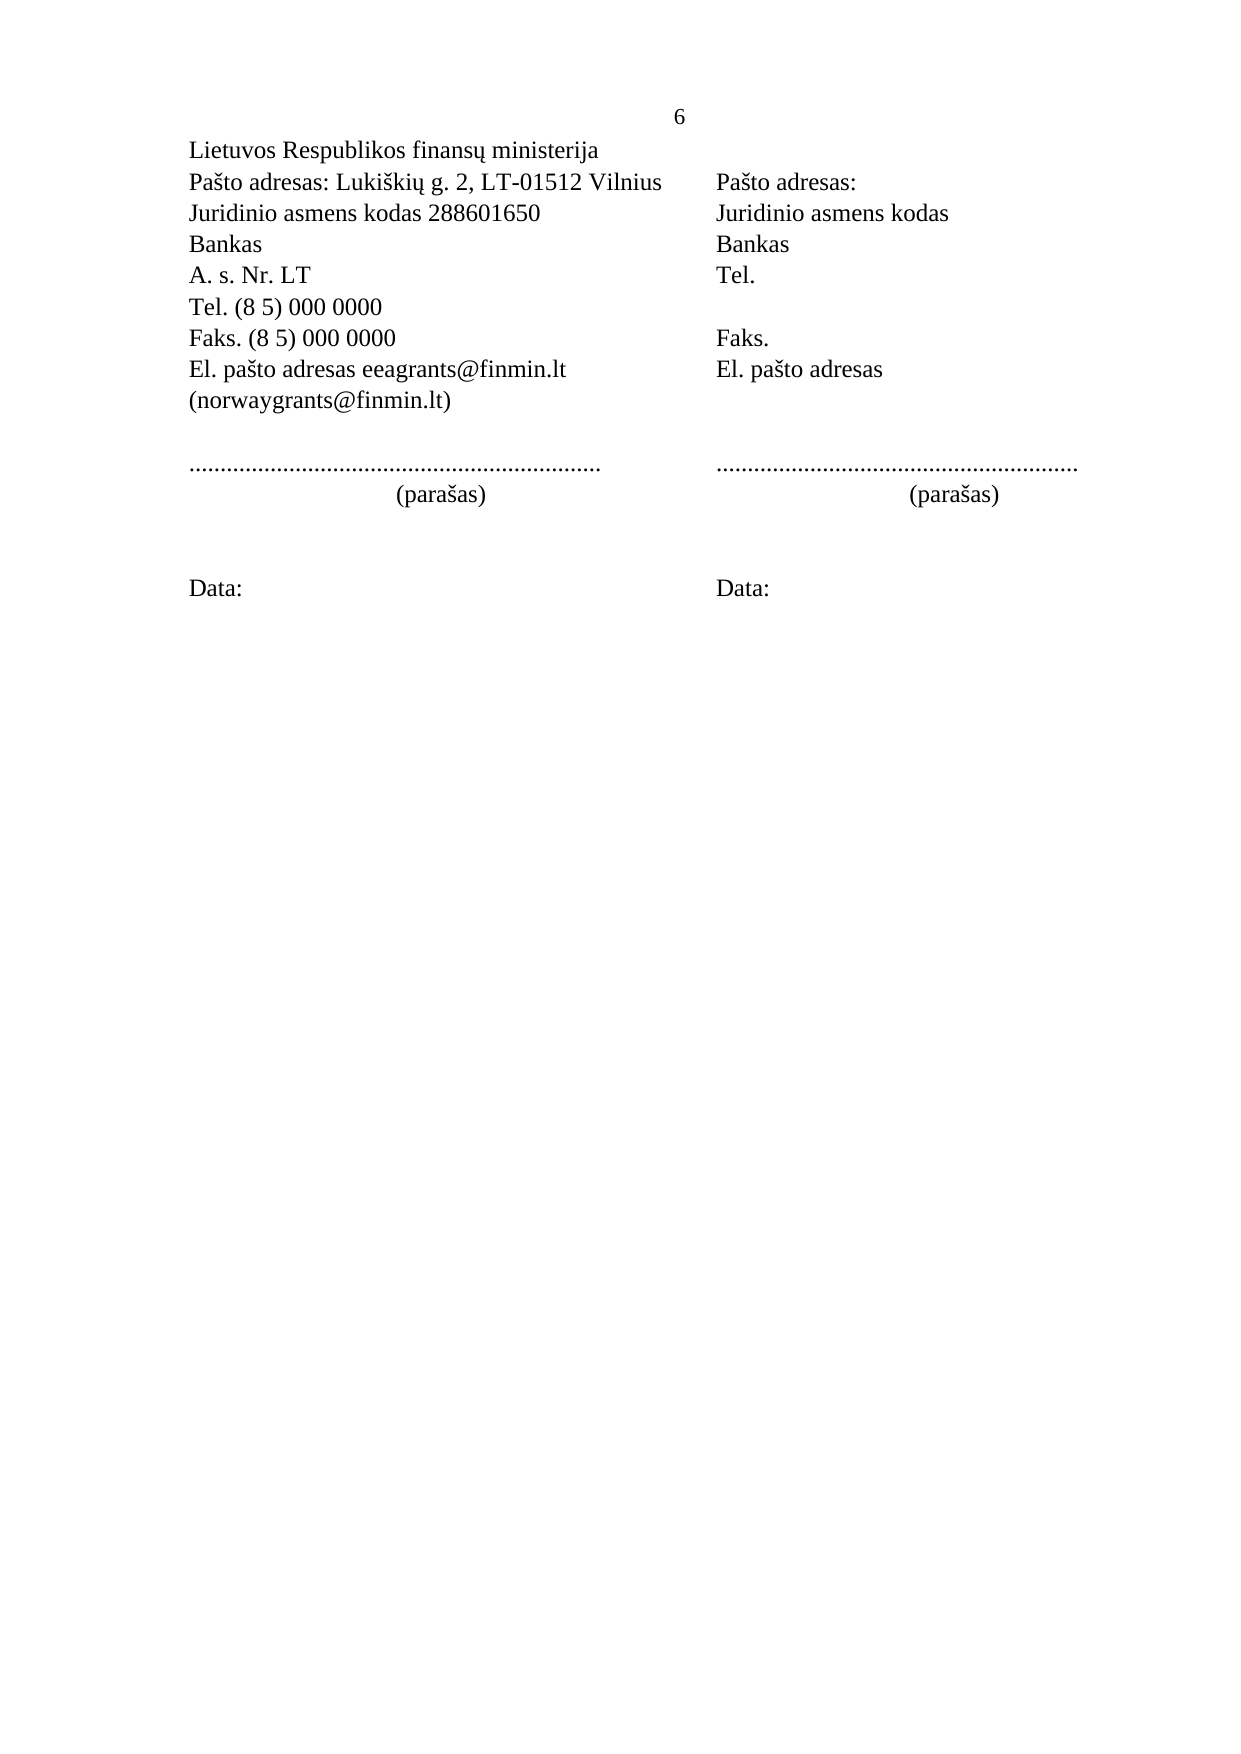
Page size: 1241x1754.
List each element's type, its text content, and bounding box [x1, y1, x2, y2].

table_cell El. pašto adresas eeagrants@finmin.lt (norwaygrants@finmin.lt) [177, 352, 704, 414]
table_header [177, 633, 704, 664]
table_cell (parašas) [705, 477, 1204, 508]
table_cell .................................................................. [177, 445, 704, 477]
table_cell Pašto adresas: Lukiškių g. 2, LT-01512 Vilnius Juridinio asmens kodas 288601650 [177, 164, 704, 227]
table_cell Pašto adresas: Juridinio asmens kodas [705, 164, 1204, 227]
table_cell Bankas A. s. Nr. LT Tel. (8 5) 000 0000 [177, 227, 704, 320]
table_cell [177, 414, 704, 445]
table_cell [705, 133, 1204, 164]
table_cell Bankas Tel. [705, 227, 1204, 320]
table_cell Faks. [705, 320, 1204, 352]
table_cell (parašas) [177, 477, 704, 508]
table_cell [177, 539, 704, 570]
table_cell Faks. (8 5) 000 0000 [177, 320, 704, 352]
table_cell Data: [177, 570, 704, 602]
table_cell El. pašto adresas [705, 352, 1204, 414]
table_cell Lietuvos Respublikos finansų ministerija [177, 133, 704, 164]
table_cell [705, 539, 1204, 570]
table_cell [705, 508, 1204, 539]
table_cell Data: [705, 570, 1204, 602]
table_cell .......................................................... [705, 445, 1204, 477]
table_cell [705, 414, 1204, 445]
table_cell [177, 508, 704, 539]
